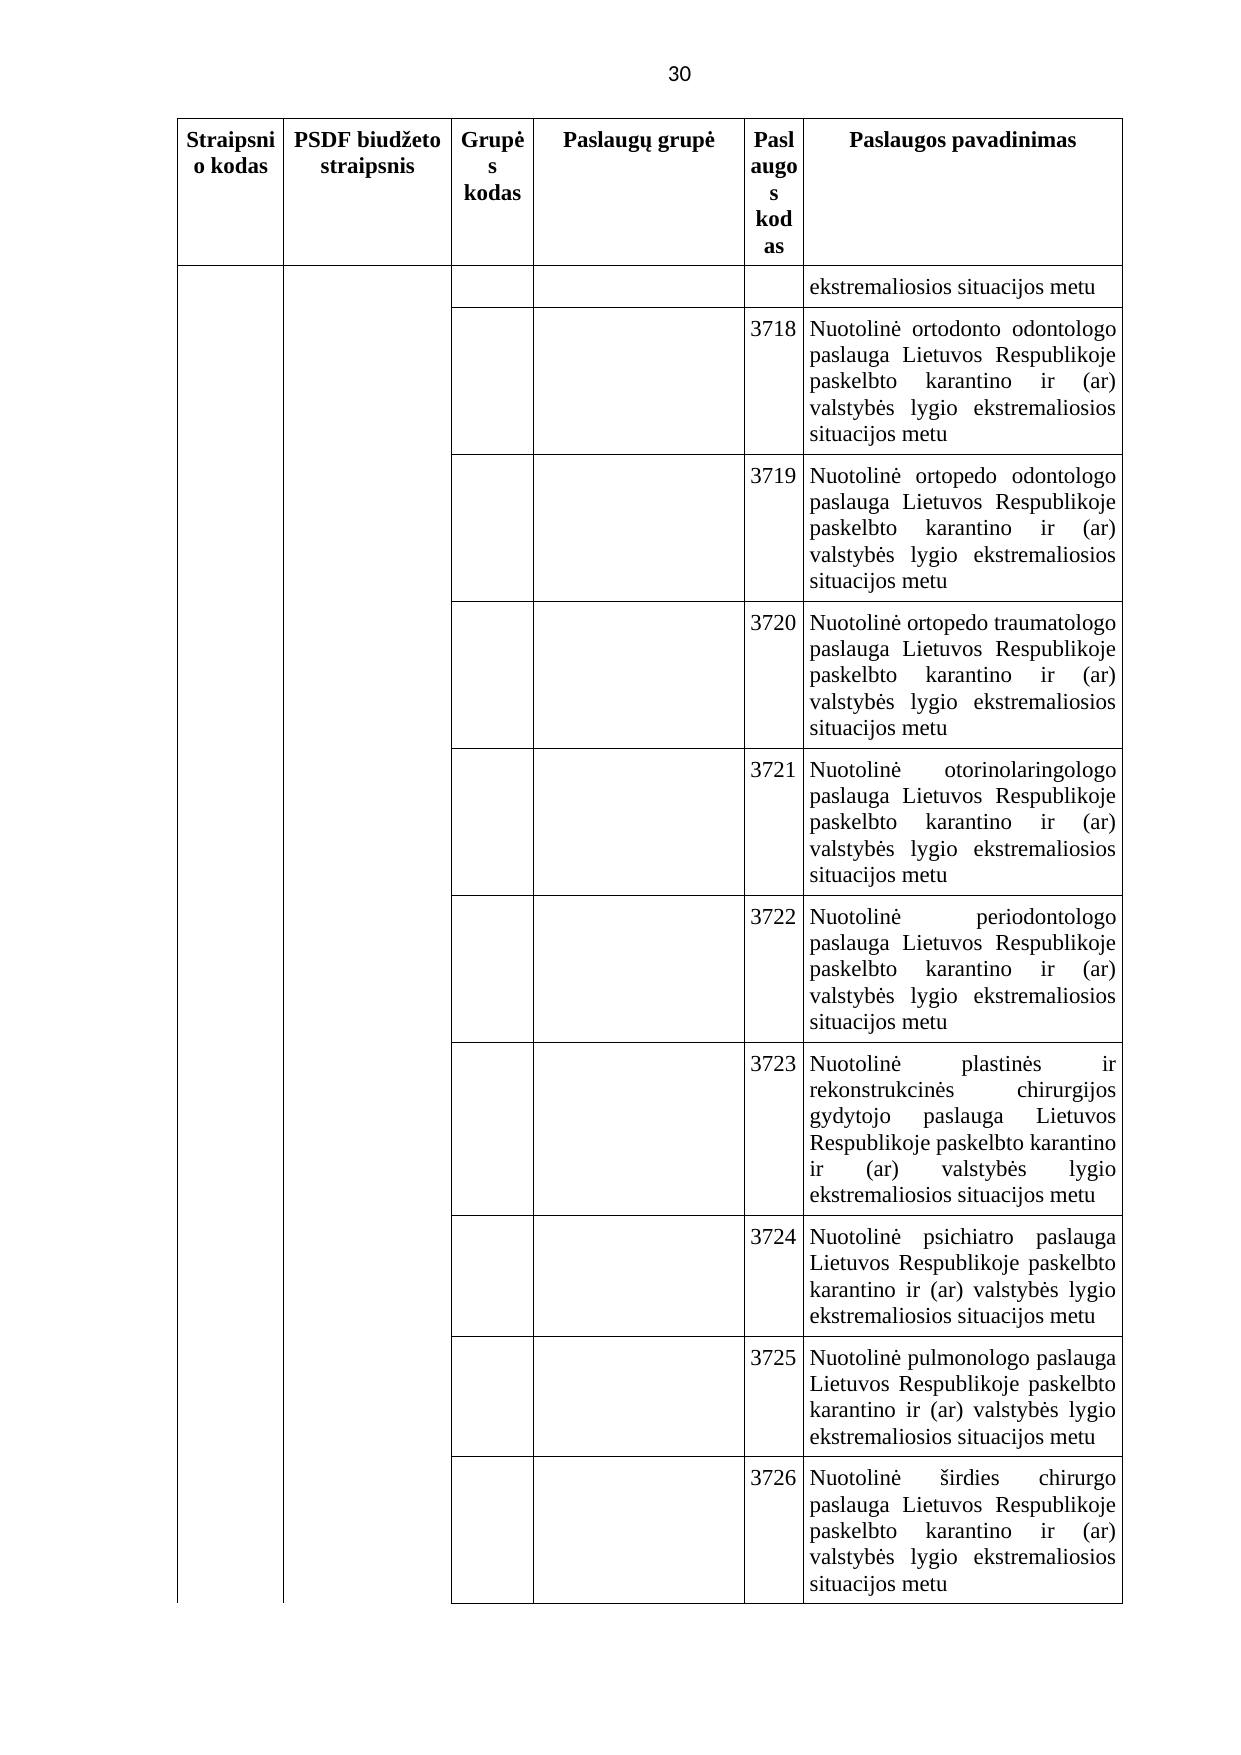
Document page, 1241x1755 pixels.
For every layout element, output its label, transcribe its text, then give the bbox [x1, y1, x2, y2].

table_cell [284, 1336, 451, 1456]
table_cell ekstremaliosios situacijos metu [804, 266, 1122, 307]
table_cell Nuotolinė psichiatro paslauga Lietuvos Respublikoje paskelbto karantino ir (ar) valstybės lygio ekstremaliosios situacijos metu [804, 1216, 1122, 1336]
table_cell [284, 748, 451, 894]
table_cell [178, 1215, 283, 1336]
table_cell Nuotolinė ortopedo odontologo paslauga Lietuvos Respublikoje paskelbto karantino ir (ar) valstybės lygio ekstremaliosios situacijos metu [804, 455, 1122, 601]
table_cell [745, 266, 803, 307]
table_cell 3724 [745, 1216, 803, 1336]
table_cell [284, 895, 451, 1042]
table_cell [452, 455, 533, 601]
table_header Paslaugų grupė [534, 119, 744, 265]
table_cell [452, 602, 533, 748]
table_cell [284, 1456, 451, 1603]
table_cell [534, 1457, 744, 1603]
table_cell [452, 896, 533, 1042]
table_cell [284, 1042, 451, 1215]
table_cell [534, 455, 744, 601]
table_cell [534, 1337, 744, 1456]
table_cell 3725 [745, 1337, 803, 1456]
table_header PSDF biudžeto straipsnis [284, 119, 451, 265]
table_cell [534, 1043, 744, 1215]
table_header Paslaugos pavadinimas [804, 119, 1122, 265]
table_cell [284, 454, 451, 601]
table_cell 3726 [745, 1457, 803, 1603]
table_cell [534, 749, 744, 894]
table_cell Nuotolinė plastinės ir rekonstrukcinės chirurgijos gydytojo paslauga Lietuvos Respublikoje paskelbto karantino ir (ar) valstybės lygio ekstremaliosios situacijos metu [804, 1043, 1122, 1215]
table_cell Nuotolinė periodontologo paslauga Lietuvos Respublikoje paskelbto karantino ir (ar) valstybės lygio ekstremaliosios situacijos metu [804, 896, 1122, 1042]
table_cell [178, 266, 283, 307]
table_cell [452, 1457, 533, 1603]
table_cell [178, 1456, 283, 1603]
table_cell 3718 [745, 308, 803, 454]
table_cell [284, 266, 451, 307]
table_cell [534, 896, 744, 1042]
table_cell 3723 [745, 1043, 803, 1215]
table_cell [452, 749, 533, 894]
table_cell [178, 601, 283, 748]
table_cell [534, 308, 744, 454]
table_cell Nuotolinė pulmonologo paslauga Lietuvos Respublikoje paskelbto karantino ir (ar) valstybės lygio ekstremaliosios situacijos metu [804, 1337, 1122, 1456]
table_cell [178, 1042, 283, 1215]
table_cell [178, 307, 283, 454]
table_cell Nuotolinė ortopedo traumatologo paslauga Lietuvos Respublikoje paskelbto karantino ir (ar) valstybės lygio ekstremaliosios situacijos metu [804, 602, 1122, 748]
table_cell [178, 748, 283, 894]
table_cell [452, 1216, 533, 1336]
table_cell [178, 454, 283, 601]
table_cell [178, 895, 283, 1042]
table_header Straipsnio kodas [178, 119, 283, 265]
table_cell [178, 1336, 283, 1456]
table_cell 3720 [745, 602, 803, 748]
table_cell [284, 307, 451, 454]
table_header Paslaugos kodas [745, 119, 803, 265]
table_cell 3719 [745, 455, 803, 601]
table_cell 3722 [745, 896, 803, 1042]
table_cell Nuotolinė ortodonto odontologo paslauga Lietuvos Respublikoje paskelbto karantino ir (ar) valstybės lygio ekstremaliosios situacijos metu [804, 308, 1122, 454]
table_cell [534, 266, 744, 307]
table_cell [452, 266, 533, 307]
table_cell [452, 1337, 533, 1456]
table_cell [284, 1215, 451, 1336]
table_cell [452, 1043, 533, 1215]
table_cell Nuotolinė otorinolaringologo paslauga Lietuvos Respublikoje paskelbto karantino ir (ar) valstybės lygio ekstremaliosios situacijos metu [804, 749, 1122, 894]
table_cell [534, 1216, 744, 1336]
table_cell [452, 308, 533, 454]
table_cell Nuotolinė širdies chirurgo paslauga Lietuvos Respublikoje paskelbto karantino ir (ar) valstybės lygio ekstremaliosios situacijos metu [804, 1457, 1122, 1603]
table_cell [534, 602, 744, 748]
table_cell [284, 601, 451, 748]
table_cell 3721 [745, 749, 803, 894]
table_header Grupės kodas [452, 119, 533, 265]
